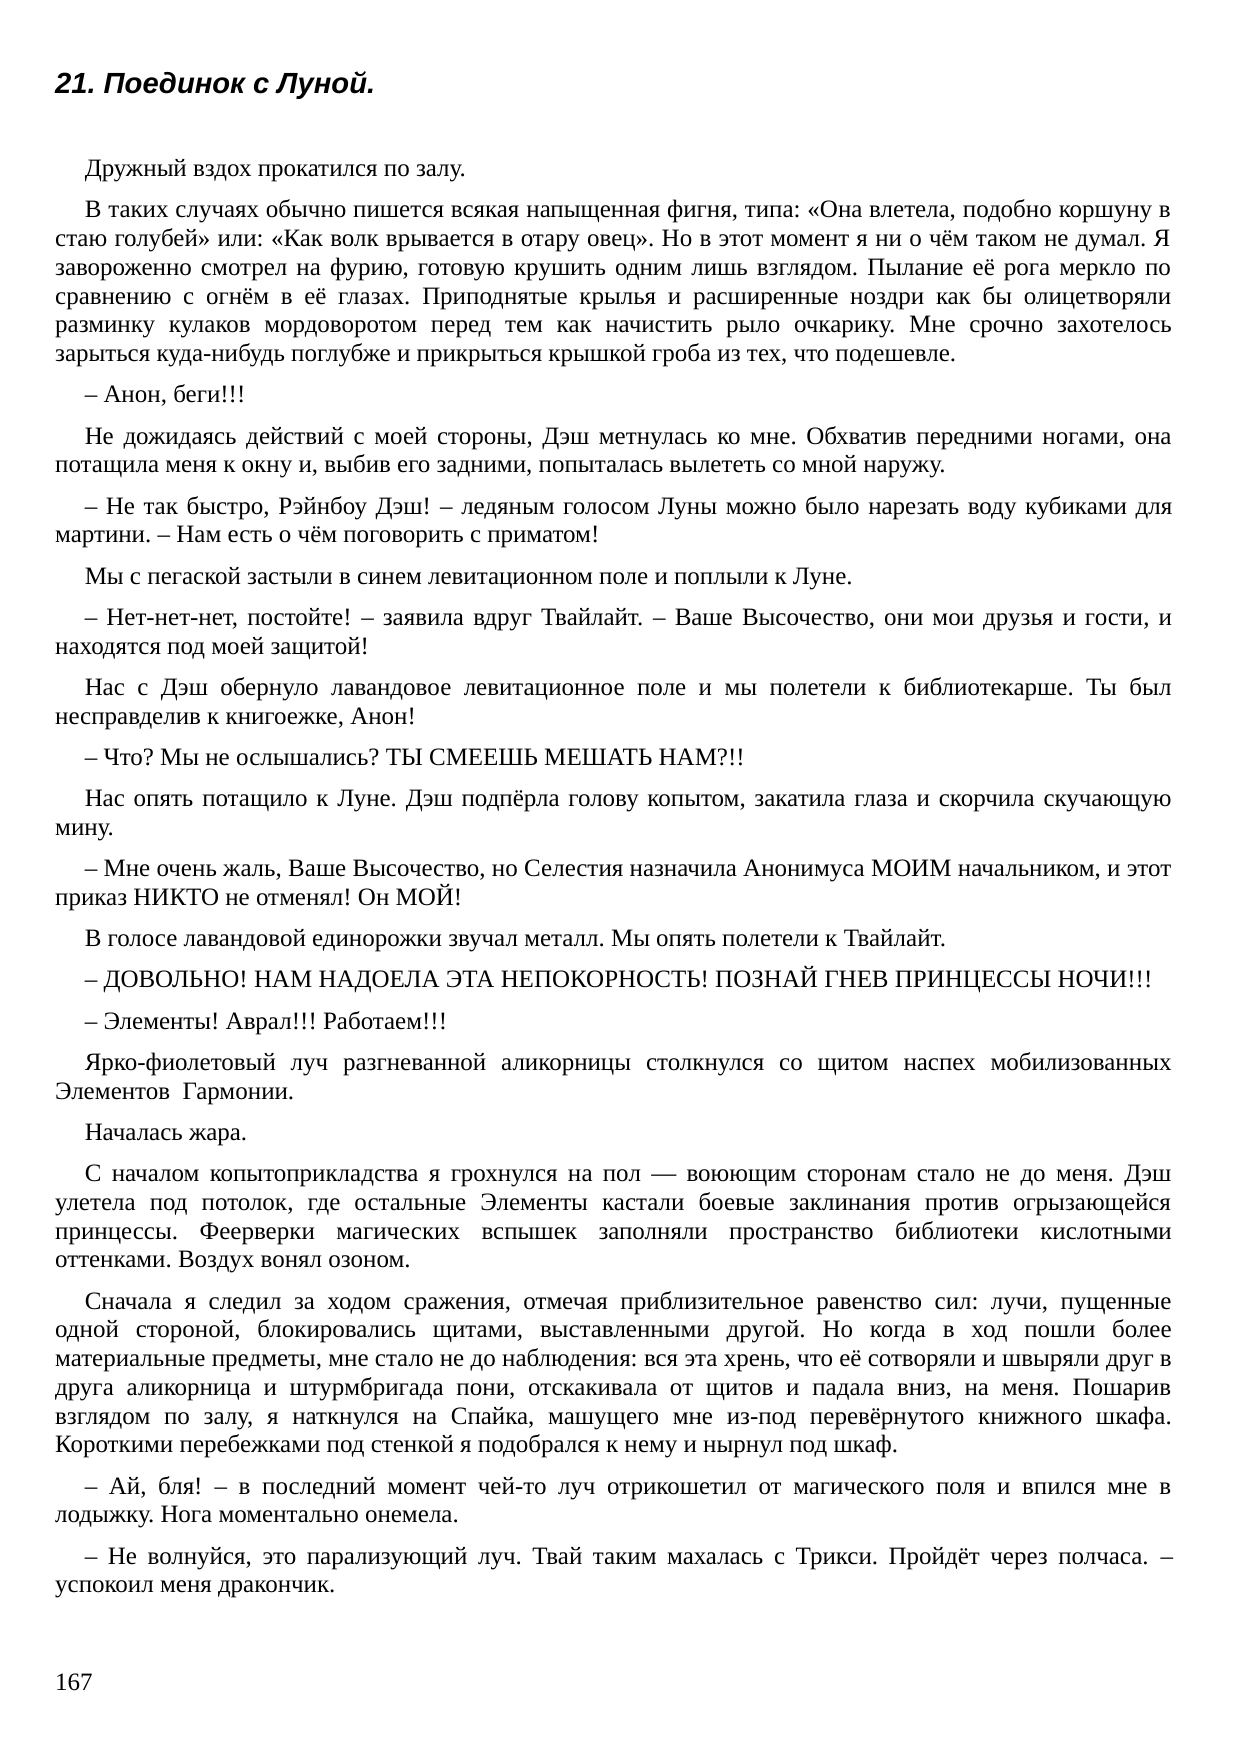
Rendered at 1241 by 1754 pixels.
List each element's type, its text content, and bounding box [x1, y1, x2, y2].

text Нас опять потащило к Луне. Дэш подпёрла голову копытом, закатила глаза и скорчила скучающую мину. [55, 783, 1173, 841]
text – Элементы! Аврал!!! Работаем!!! [55, 1006, 1173, 1034]
text В таких случаях обычно пишется всякая напыщенная фигня, типа: «Она влетела, подобно коршуну в стаю голубей» или: «Как волк врывается в отару овец». Но в этот момент я ни о чём таком не думал. Я завороженно смотрел на фурию, готовую крушить одним лишь взглядом. Пылание её рога меркло по сравнению с огнём в её глазах. Приподнятые крылья и расширенные ноздри как бы олицетворяли разминку кулаков мордоворотом перед тем как начистить рыло очкарику. Мне срочно захотелось зарыться куда-нибудь поглубже и прикрыться крышкой гроба из тех, что подешевле. [55, 194, 1173, 367]
text Сначала я следил за ходом сражения, отмечая приблизительное равенство сил: лучи, пущенные одной стороной, блокировались щитами, выставленными другой. Но когда в ход пошли более материальные предметы, мне стало не до наблюдения: вся эта хрень, что её сотворяли и швыряли друг в друга аликорница и штурмбригада пони, отскакивала от щитов и падала вниз, на меня. Пошарив взглядом по залу, я наткнулся на Спайка, машущего мне из-под перевёрнутого книжного шкафа. Короткими перебежками под стенкой я подобрался к нему и нырнул под шкаф. [55, 1286, 1173, 1458]
text В голосе лавандовой единорожки звучал металл. Мы опять полетели к Твайлайт. [55, 923, 1173, 952]
text Мы с пегаской застыли в синем левитационном поле и поплыли к Луне. [55, 561, 1173, 589]
text – Не волнуйся, это парализующий луч. Твай таким махалась с Трикси. Пройдёт через полчаса. – успокоил меня дракончик. [55, 1541, 1173, 1598]
text Ярко-фиолетовый луч разгневанной аликорницы столкнулся со щитом наспех мобилизованных Элементов Гармонии. [55, 1047, 1173, 1104]
text Дружный вздох прокатился по залу. [55, 153, 1173, 182]
text Нас с Дэш обернуло лавандовое левитационное поле и мы полетели к библиотекарше. Ты был несправделив к книгоежке, Анон! [55, 672, 1173, 729]
text – Ай, бля! – в последний момент чей-то луч отрикошетил от магического поля и впился мне в лодыжку. Нога моментально онемела. [55, 1471, 1173, 1528]
text – Нет-нет-нет, постойте! – заявила вдруг Твайлайт. – Ваше Высочество, они мои друзья и гости, и находятся под моей защитой! [55, 602, 1173, 659]
text С началом копытоприкладства я грохнулся на пол — воюющим сторонам стало не до меня. Дэш улетела под потолок, где остальные Элементы кастали боевые заклинания против огрызающейся принцессы. Феерверки магических вспышек заполняли пространство библиотеки кислотными оттенками. Воздух вонял озоном. [55, 1158, 1173, 1273]
text Началась жара. [55, 1117, 1173, 1146]
text – Что? Мы не ослышались? ТЫ СМЕЕШЬ МЕШАТЬ НАМ?!! [55, 742, 1173, 771]
text – Анон, беги!!! [55, 379, 1173, 408]
subtitle 21. Поединок с Луной. [55, 66, 1173, 99]
text – ДОВОЛЬНО! НАМ НАДОЕЛА ЭТА НЕПОКОРНОСТЬ! ПОЗНАЙ ГНЕВ ПРИНЦЕССЫ НОЧИ!!! [55, 964, 1173, 993]
text Не дожидаясь действий с моей стороны, Дэш метнулась ко мне. Обхватив передними ногами, она потащила меня к окну и, выбив его задними, попыталась вылететь со мной наружу. [55, 421, 1173, 478]
text – Не так быстро, Рэйнбоу Дэш! – ледяным голосом Луны можно было нарезать воду кубиками для мартини. – Нам есть о чём поговорить с приматом! [55, 491, 1173, 548]
text – Мне очень жаль, Ваше Высочество, но Селестия назначила Анонимуса МОИМ начальником, и этот приказ НИКТО не отменял! Он МОЙ! [55, 853, 1173, 911]
